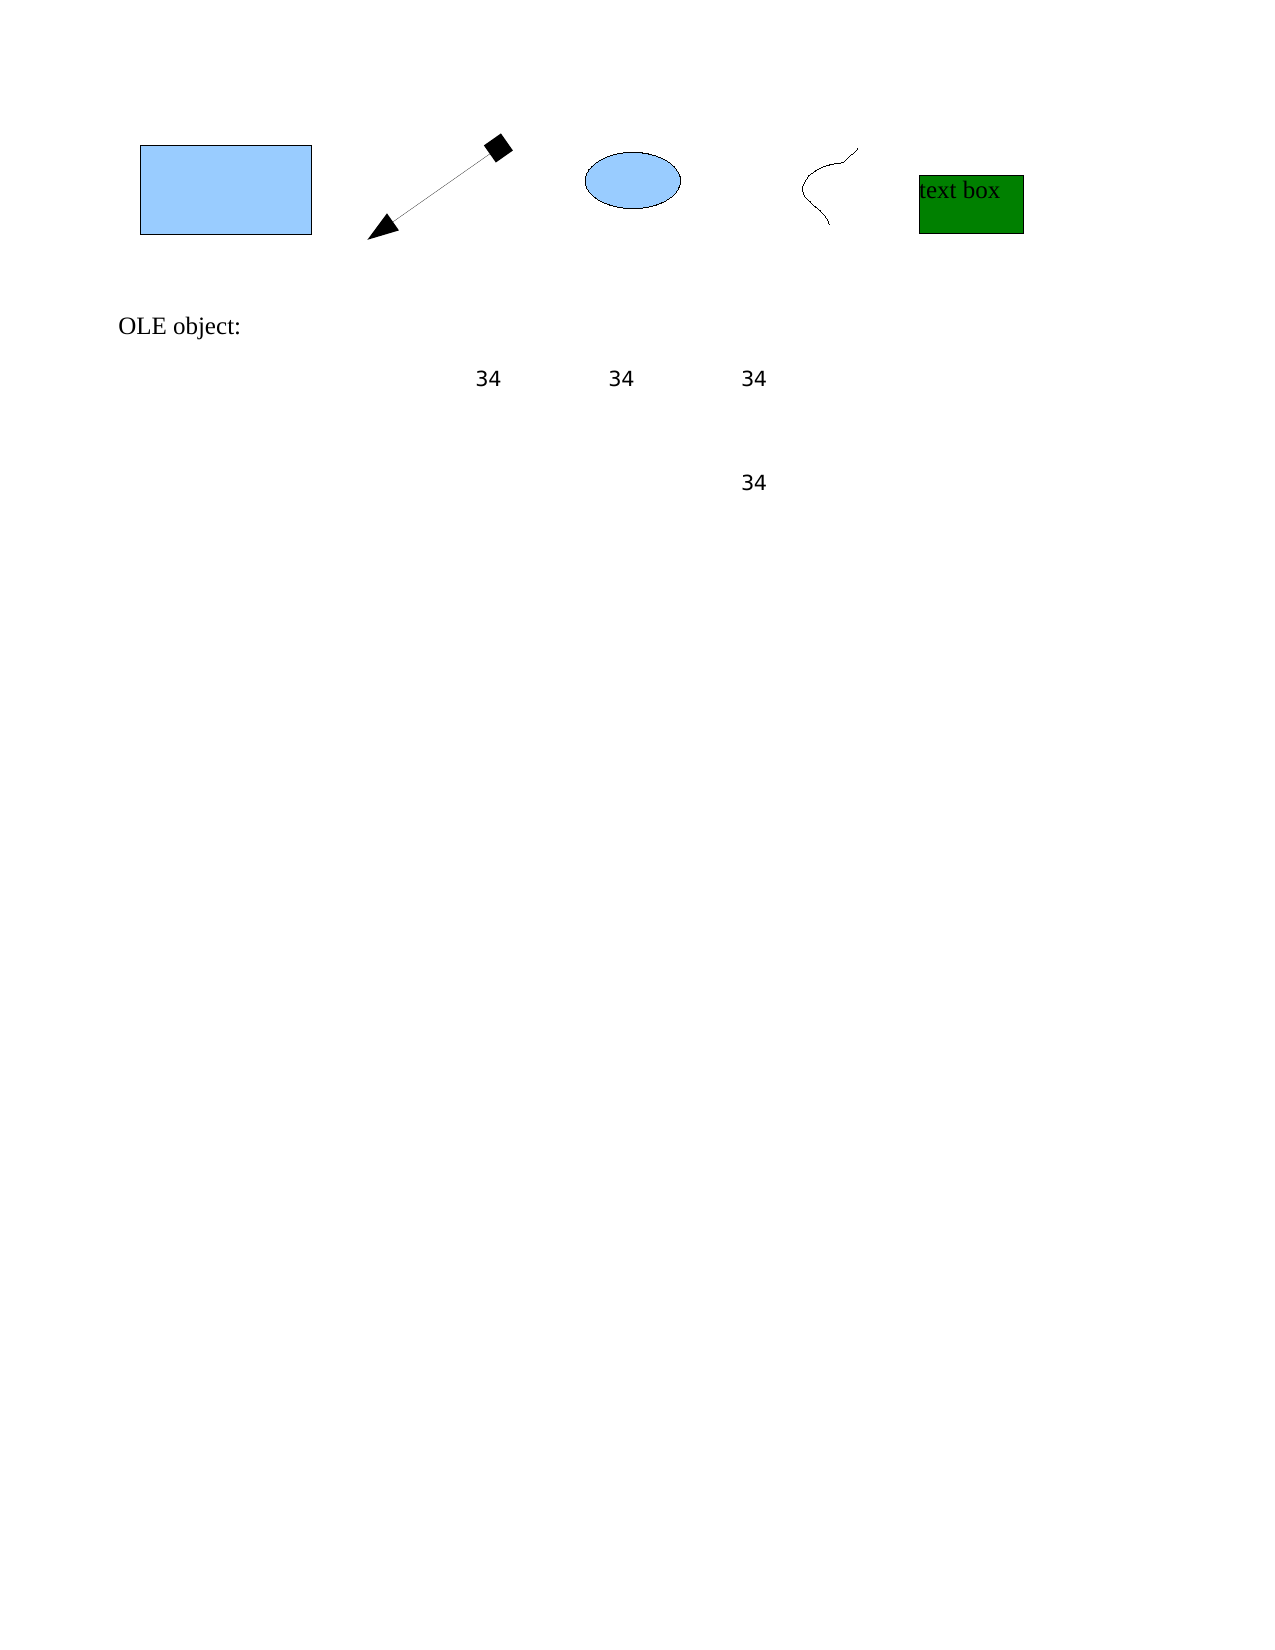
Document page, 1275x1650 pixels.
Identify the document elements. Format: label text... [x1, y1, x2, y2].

text OLE object: [118, 312, 1157, 340]
